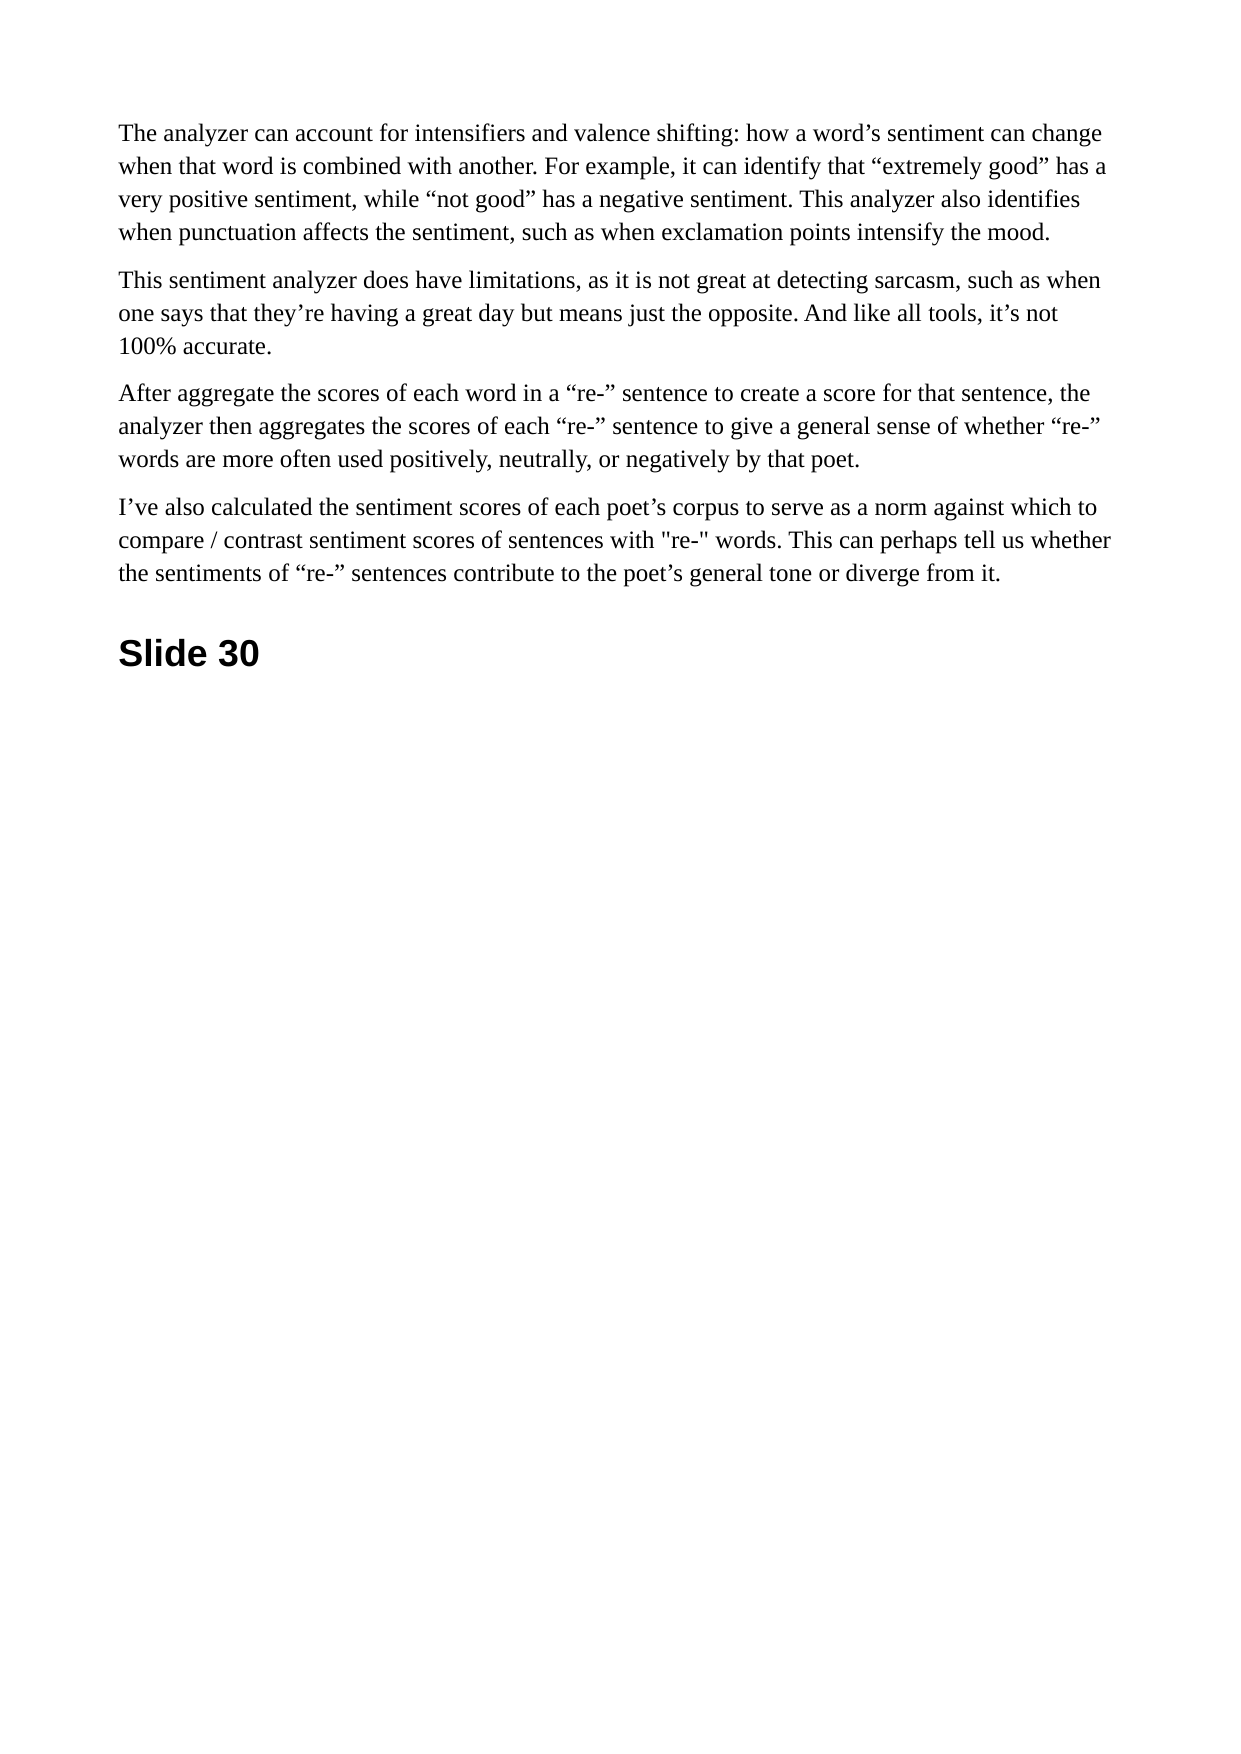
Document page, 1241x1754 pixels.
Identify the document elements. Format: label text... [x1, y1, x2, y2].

subtitle Slide 30 [118, 631, 1122, 674]
text This sentiment analyzer does have limitations, as it is not great at detecting sarcasm, such as when one says that they’re having a great day but means just the opposite. And like all tools, it’s not 100% accurate. [118, 265, 1122, 359]
text After aggregate the scores of each word in a “re-” sentence to create a score for that sentence, the analyzer then aggregates the scores of each “re-” sentence to give a general sense of whether “re-” words are more often used positively, neutrally, or negatively by that poet. [118, 378, 1122, 473]
text The analyzer can account for intensifiers and valence shifting: how a word’s sentiment can change when that word is combined with another. For example, it can identify that “extremely good” has a very positive sentiment, while “not good” has a negative sentiment. This analyzer also identifies when punctuation affects the sentiment, such as when exclamation points intensify the mood. [118, 118, 1122, 246]
text I’ve also calculated the sentiment scores of each poet’s corpus to serve as a norm against which to compare / contrast sentiment scores of sentences with "re-" words. This can perhaps tell us whether the sentiments of “re-” sentences contribute to the poet’s general tone or diverge from it. [118, 492, 1122, 587]
